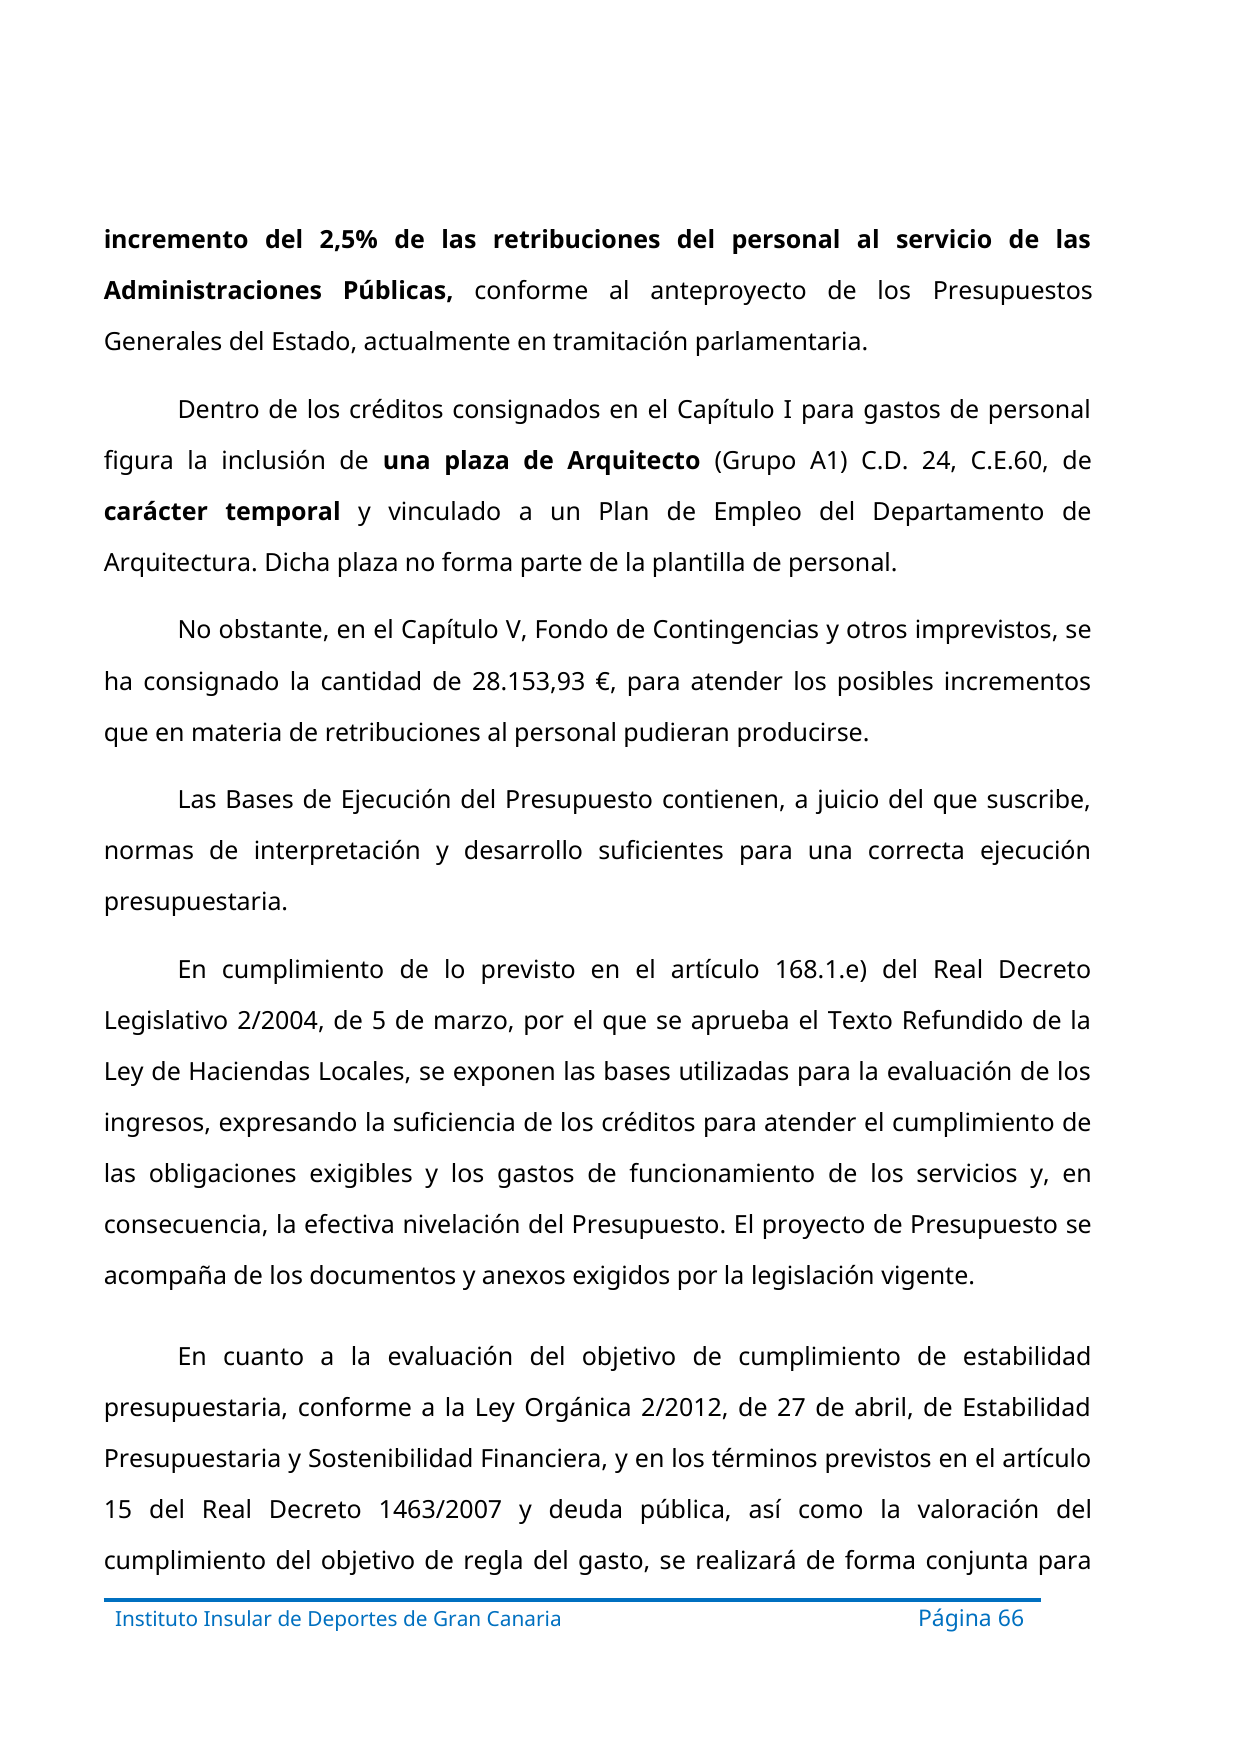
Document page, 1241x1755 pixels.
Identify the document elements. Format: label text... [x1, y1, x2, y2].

text En cuanto a la evaluación del objetivo de cumplimiento de estabilidad presupuestaria, conforme a la Ley Orgánica 2/2012, de 27 de abril, de Estabilidad Presupuestaria y Sostenibilidad Financiera, y en los términos previstos en el artículo 15 del Real Decreto 1463/2007 y deuda pública, así como la valoración del cumplimiento del objetivo de regla del gasto, se realizará de forma conjunta para [103, 1338, 1093, 1576]
text No obstante, en el Capítulo V, Fondo de Contingencias y otros imprevistos, se ha consignado la cantidad de 28.153,93 €, para atender los posibles incrementos que en materia de retribuciones al personal pudieran producirse. [103, 612, 1093, 748]
text Dentro de los créditos consignados en el Capítulo I para gastos de personal figura la inclusión de una plaza de Arquitecto (Grupo A1) C.D. 24, C.E.60, de carácter temporal y vinculado a un Plan de Empleo del Departamento de Arquitectura. Dicha plaza no forma parte de la plantilla de personal. [103, 391, 1093, 578]
text En cumplimiento de lo previsto en el artículo 168.1.e) del Real Decreto Legislativo 2/2004, de 5 de marzo, por el que se aprueba el Texto Refundido de la Ley de Haciendas Locales, se exponen las bases utilizadas para la evaluación de los ingresos, expresando la suficiencia de los créditos para atender el cumplimiento de las obligaciones exigibles y los gastos de funcionamiento de los servicios y, en consecuencia, la efectiva nivelación del Presupuesto. El proyecto de Presupuesto se acompaña de los documentos y anexos exigidos por la legislación vigente. [103, 952, 1093, 1292]
text Las Bases de Ejecución del Presupuesto contienen, a juicio del que suscribe, normas de interpretación y desarrollo suficientes para una correcta ejecución presupuestaria. [103, 782, 1093, 918]
text incremento del 2,5% de las retribuciones del personal al servicio de las Administraciones Públicas, conforme al anteproyecto de los Presupuestos Generales del Estado, actualmente en tramitación parlamentaria. [103, 222, 1093, 358]
